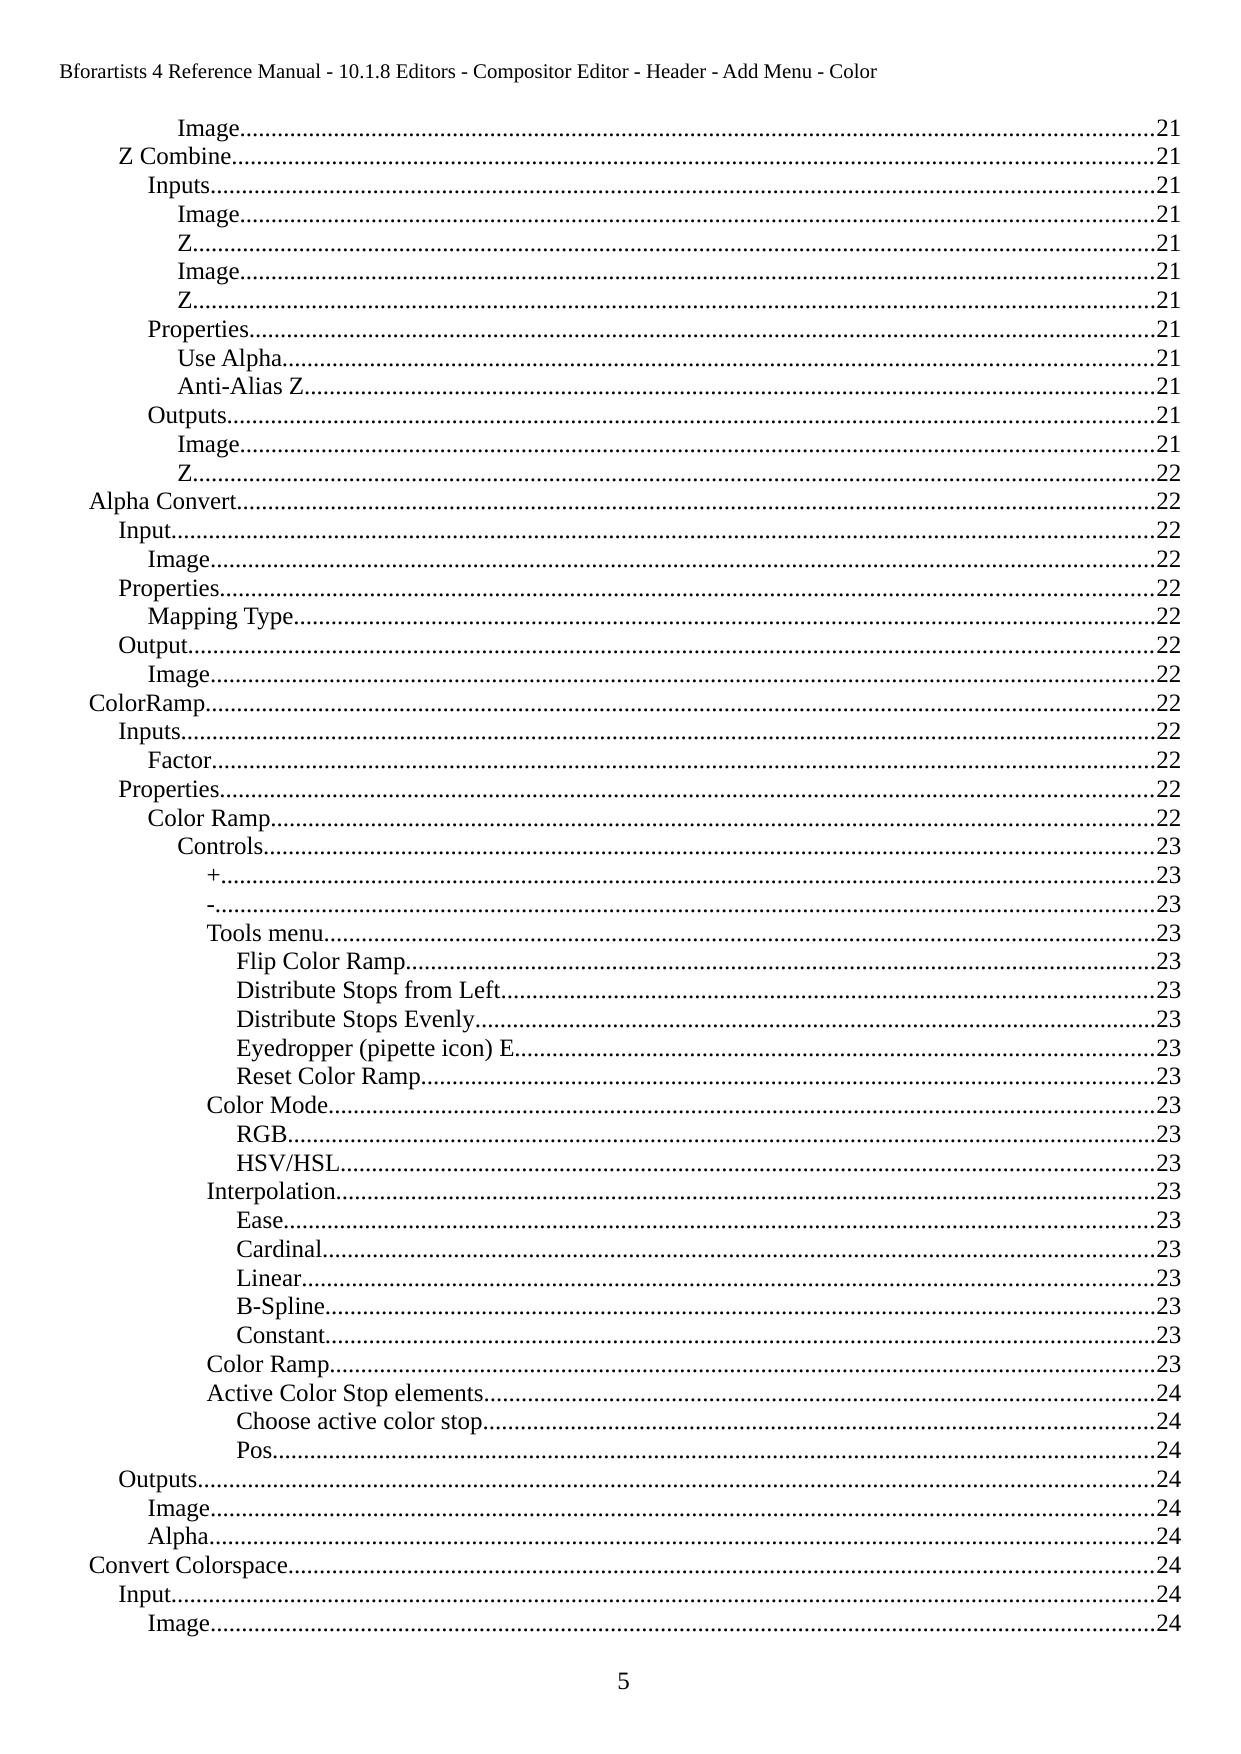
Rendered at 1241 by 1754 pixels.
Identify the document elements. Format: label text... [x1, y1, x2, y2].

text ColorRamp 22 [88, 688, 1181, 716]
text Color Ramp 23 [206, 1349, 1181, 1378]
text Z 21 [177, 285, 1181, 314]
text Reset Color Ramp 23 [236, 1061, 1181, 1090]
text Inputs 22 [118, 716, 1181, 745]
text Use Alpha 21 [177, 343, 1181, 371]
text Color Ramp 22 [147, 803, 1181, 831]
text Image 21 [177, 199, 1181, 228]
text Image 21 [177, 429, 1181, 458]
text Z 22 [177, 458, 1181, 486]
text Image 22 [147, 659, 1181, 688]
text Image 21 [177, 256, 1181, 285]
text Factor 22 [147, 745, 1181, 774]
text Flip Color Ramp 23 [236, 946, 1181, 975]
text Convert Colorspace 24 [88, 1550, 1181, 1579]
text Tools menu 23 [206, 918, 1181, 946]
text Image 24 [147, 1493, 1181, 1521]
text Alpha 24 [147, 1521, 1181, 1550]
text Input 22 [118, 515, 1181, 544]
text Alpha Convert 22 [88, 486, 1181, 515]
text Anti-Alias Z 21 [177, 371, 1181, 400]
text Choose active color stop 24 [236, 1406, 1181, 1435]
text Outputs 24 [118, 1464, 1181, 1493]
text Linear 23 [236, 1263, 1181, 1291]
text Input 24 [118, 1579, 1181, 1608]
text Interpolation 23 [206, 1176, 1181, 1205]
text Image 21 [177, 113, 1181, 141]
text Eyedropper (pipette icon) E 23 [236, 1033, 1181, 1061]
text Ease 23 [236, 1205, 1181, 1234]
text + 23 [206, 860, 1181, 889]
text Properties 22 [118, 573, 1181, 601]
text Z 21 [177, 228, 1181, 256]
text Distribute Stops from Left 23 [236, 975, 1181, 1004]
text RGB 23 [236, 1119, 1181, 1148]
text Z Combine 21 [118, 141, 1181, 170]
text Inputs 21 [147, 170, 1181, 199]
text Properties 21 [147, 314, 1181, 343]
text Pos 24 [236, 1435, 1181, 1464]
text - 23 [206, 889, 1181, 918]
text Mapping Type 22 [147, 601, 1181, 630]
text Color Mode 23 [206, 1090, 1181, 1119]
text Output 22 [118, 630, 1181, 659]
text Cardinal 23 [236, 1234, 1181, 1263]
text Distribute Stops Evenly 23 [236, 1004, 1181, 1033]
text B-Spline 23 [236, 1291, 1181, 1320]
text Constant 23 [236, 1320, 1181, 1349]
text Properties 22 [118, 774, 1181, 803]
text Active Color Stop elements 24 [206, 1378, 1181, 1406]
text Controls 23 [177, 831, 1181, 860]
text Image 24 [147, 1608, 1181, 1636]
text Outputs 21 [147, 400, 1181, 429]
text Image 22 [147, 544, 1181, 573]
text HSV/HSL 23 [236, 1148, 1181, 1176]
